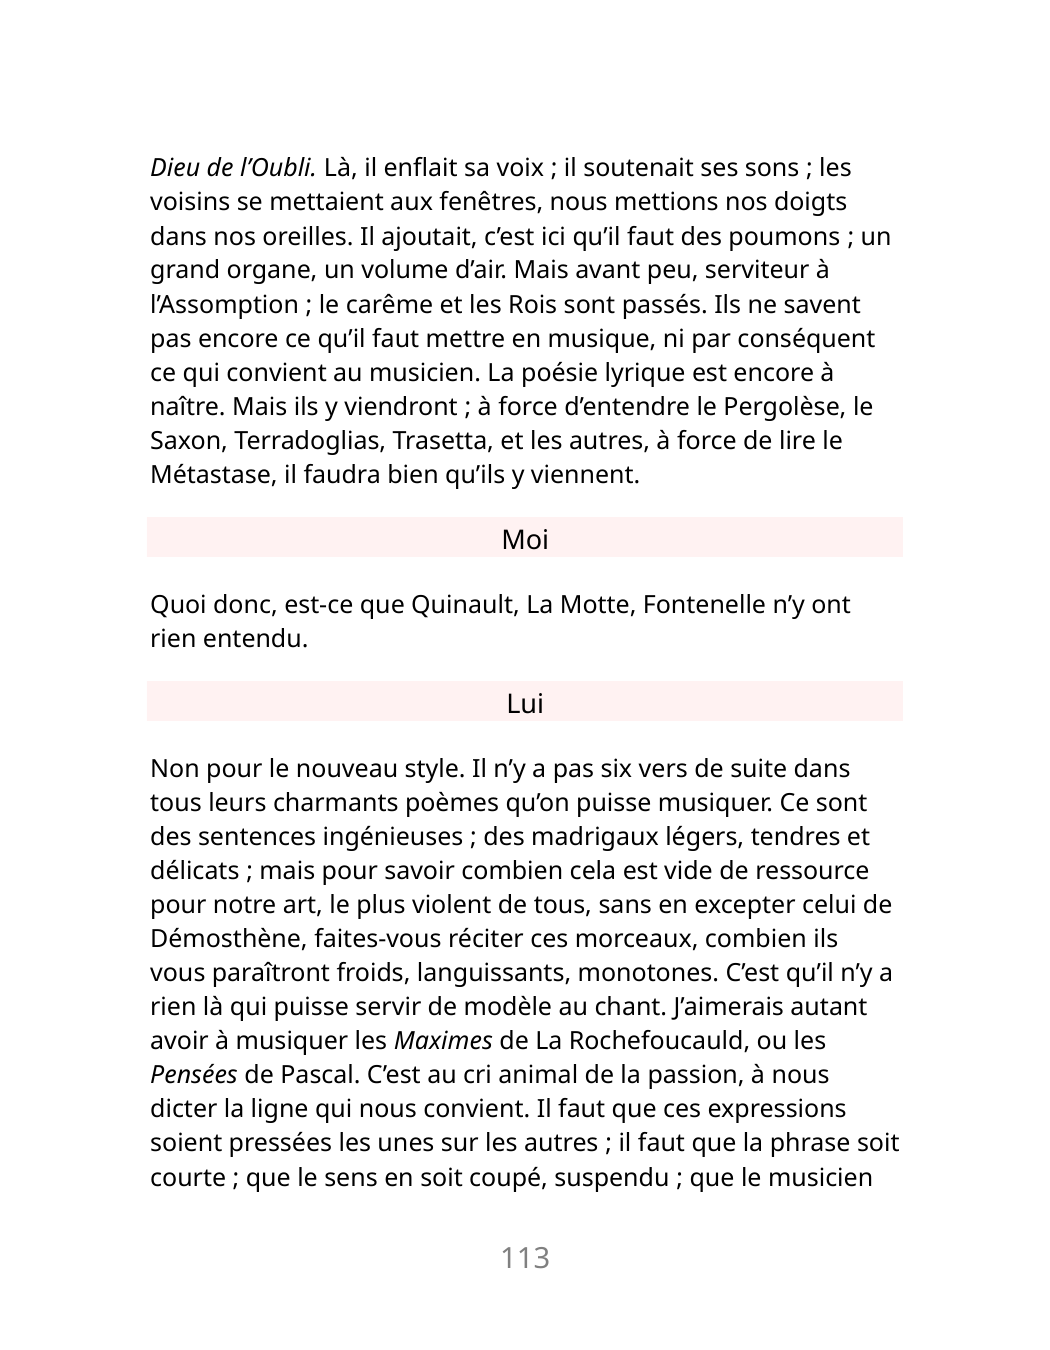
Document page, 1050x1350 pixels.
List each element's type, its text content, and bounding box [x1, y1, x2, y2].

text Quoi donc, est-ce que Quinault, La Motte, Fontenelle n’y ont rien entendu. [150, 586, 900, 654]
text Lui [147, 681, 903, 721]
text Moi [147, 517, 903, 557]
text Dieu de l’Oubli. Là, il enflait sa voix ; il soutenait ses sons ; les voisins se mettaient aux fenêtres, nous mettions nos doigts dans nos oreilles. Il ajoutait, c’est ici qu’il faut des poumons ; un grand organe, un volume d’air. Mais avant peu, serviteur à l’Assomption ; le carême et les Rois sont passés. Ils ne savent pas encore ce qu’il faut mettre en musique, ni par conséquent ce qui convient au musicien. La poésie lyrique est encore à naître. Mais ils y viendront ; à force d’entendre le Pergolèse, le Saxon, Terradoglias, Trasetta, et les autres, à force de lire le Métastase, il faudra bien qu’ils y viennent. [150, 150, 900, 491]
text Non pour le nouveau style. Il n’y a pas six vers de suite dans tous leurs charmants poèmes qu’on puisse musiquer. Ce sont des sentences ingénieuses ; des madrigaux légers, tendres et délicats ; mais pour savoir combien cela est vide de ressource pour notre art, le plus violent de tous, sans en excepter celui de Démosthène, faites-vous réciter ces morceaux, combien ils vous paraîtront froids, languissants, monotones. C’est qu’il n’y a rien là qui puisse servir de modèle au chant. J’aimerais autant avoir à musiquer les Maximes de La Rochefoucauld, ou les Pensées de Pascal. C’est au cri animal de la passion, à nous dicter la ligne qui nous convient. Il faut que ces expressions soient pressées les unes sur les autres ; il faut que la phrase soit courte ; que le sens en soit coupé, suspendu ; que le musicien [150, 750, 900, 1193]
